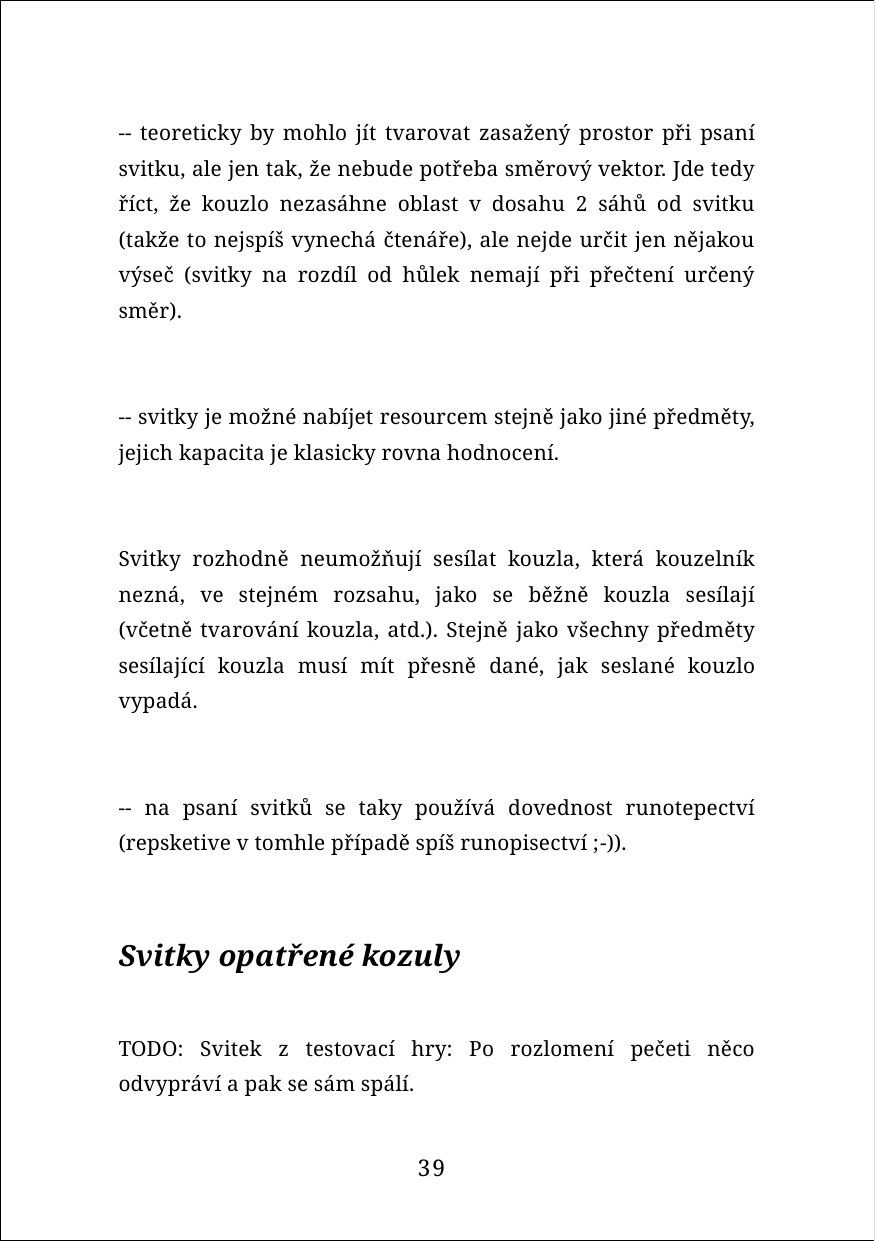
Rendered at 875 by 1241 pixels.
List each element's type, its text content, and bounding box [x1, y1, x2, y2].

text -- na psaní svitků se taky používá dovednost runotepectví (repsketive v tomhle případě spíš runopisectví ;-)). [118, 793, 756, 857]
text -- svitky je možné nabíjet resourcem stejně jako jiné předměty, jejich kapacita je klasicky rovna hodnocení. [118, 402, 756, 466]
text Svitky rozhodně neumožňují sesílat kouzla, která kouzelník nezná, ve stejném rozsahu, jako se běžně kouzla sesílají (včetně tvarování kouzla, atd.). Stejně jako všechny předměty sesílající kouzla musí mít přesně dané, jak seslané kouzlo vypadá. [118, 544, 756, 715]
text TODO: Svitek z testovací hry: Po rozlomení pečeti něco odvypráví a pak se sám spálí. [118, 1034, 756, 1098]
text -- teoreticky by mohlo jít tvarovat zasažený prostor při psaní svitku, ale jen tak, že nebude potřeba směrový vektor. Jde tedy říct, že kouzlo nezasáhne oblast v dosahu 2 sáhů od svitku (takže to nejspíš vynechá čtenáře), ale nejde určit jen nějakou výseč (svitky na rozdíl od hůlek nemají při přečtení určený směr). [118, 118, 756, 324]
subtitle Svitky opatřené kozuly [118, 935, 756, 974]
